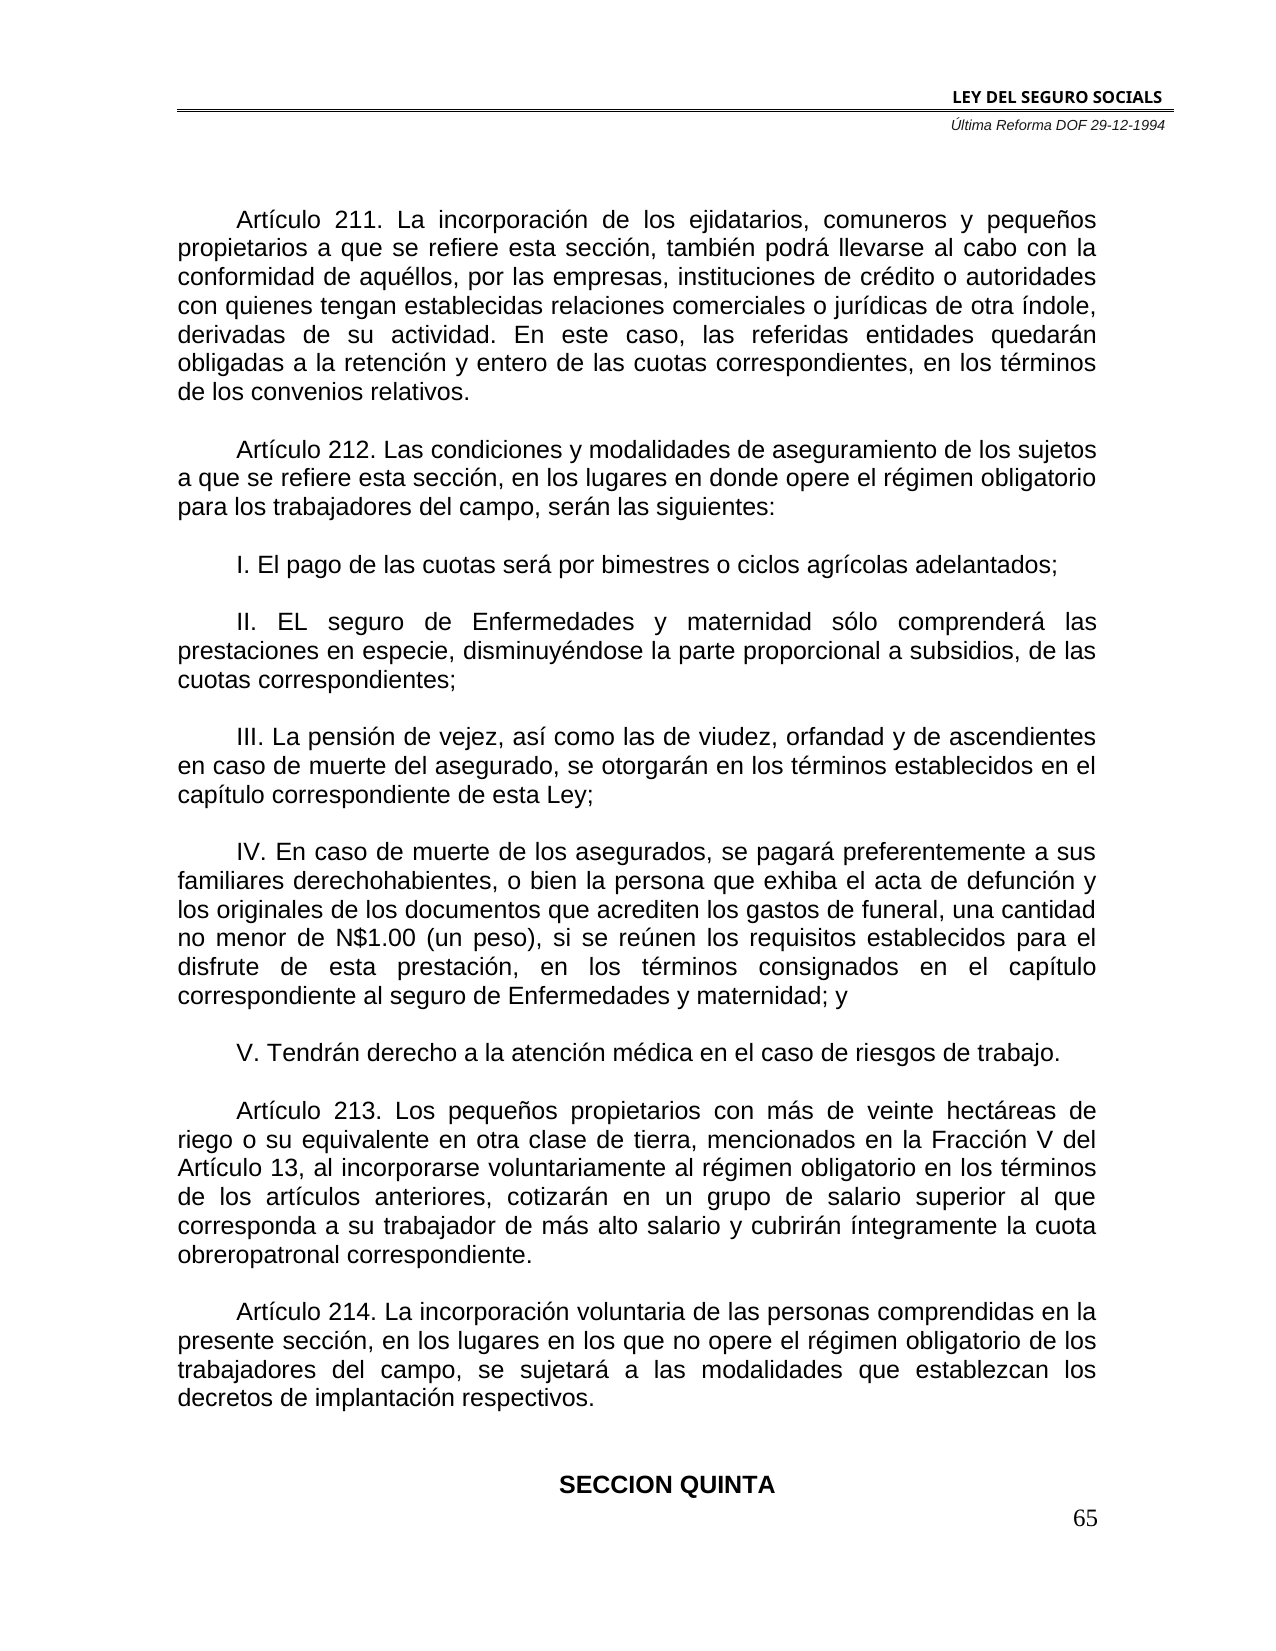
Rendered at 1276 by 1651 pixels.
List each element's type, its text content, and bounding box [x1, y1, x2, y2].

text V. Tendrán derecho a la atención médica en el caso de riesgos de trabajo. [177, 1038, 1098, 1067]
text III. La pensión de vejez, así como las de viudez, orfandad y de ascendientes en caso de muerte del asegurado, se otorgarán en los términos establecidos en el capítulo correspondiente de esta Ley; [177, 722, 1098, 808]
text Artículo 213. Los pequeños propietarios con más de veinte hectáreas de riego o su equivalente en otra clase de tierra, mencionados en la Fracción V del Artículo 13, al incorporarse voluntariamente al régimen obligatorio en los términos de los artículos anteriores, cotizarán en un grupo de salario superior al que corresponda a su trabajador de más alto salario y cubrirán íntegramente la cuota obreropatronal correspondiente. [177, 1096, 1098, 1268]
text SECCION QUINTA [177, 1470, 1098, 1498]
text Artículo 214. La incorporación voluntaria de las personas comprendidas en la presente sección, en los lugares en los que no opere el régimen obligatorio de los trabajadores del campo, se sujetará a las modalidades que establezcan los decretos de implantación respectivos. [177, 1297, 1098, 1412]
text Artículo 211. La incorporación de los ejidatarios, comuneros y pequeños propietarios a que se refiere esta sección, también podrá llevarse al cabo con la conformidad de aquéllos, por las empresas, instituciones de crédito o autoridades con quienes tengan establecidas relaciones comerciales o jurídicas de otra índole, derivadas de su actividad. En este caso, las referidas entidades quedarán obligadas a la retención y entero de las cuotas correspondientes, en los términos de los convenios relativos. [177, 205, 1098, 406]
text IV. En caso de muerte de los asegurados, se pagará preferentemente a sus familiares derechohabientes, o bien la persona que exhiba el acta de defunción y los originales de los documentos que acrediten los gastos de funeral, una cantidad no menor de N$1.00 (un peso), si se reúnen los requisitos establecidos para el disfrute de esta prestación, en los términos consignados en el capítulo correspondiente al seguro de Enfermedades y maternidad; y [177, 837, 1098, 1010]
text Artículo 212. Las condiciones y modalidades de aseguramiento de los sujetos a que se refiere esta sección, en los lugares en donde opere el régimen obligatorio para los trabajadores del campo, serán las siguientes: [177, 435, 1098, 521]
text I. El pago de las cuotas será por bimestres o ciclos agrícolas adelantados; [177, 550, 1098, 578]
text II. EL seguro de Enfermedades y maternidad sólo comprenderá las prestaciones en especie, disminuyéndose la parte proporcional a subsidios, de las cuotas correspondientes; [177, 607, 1098, 693]
